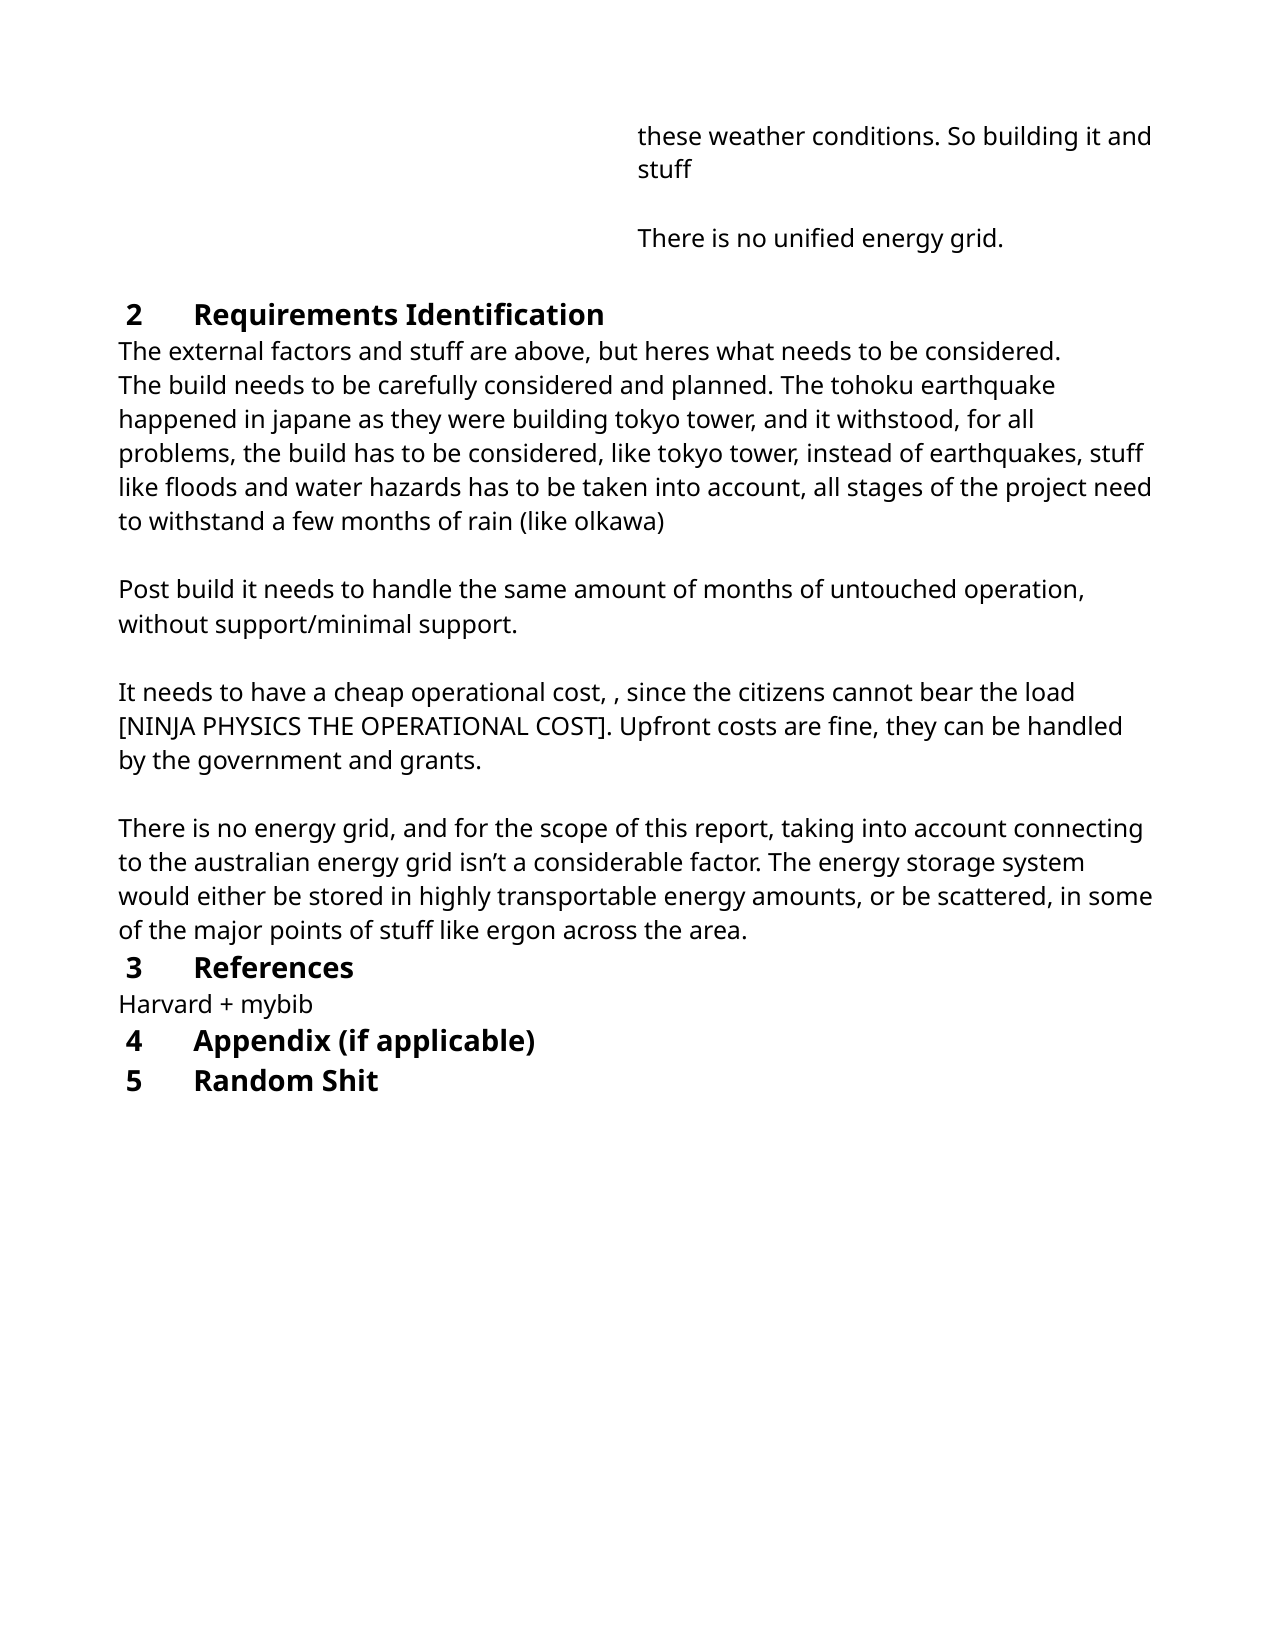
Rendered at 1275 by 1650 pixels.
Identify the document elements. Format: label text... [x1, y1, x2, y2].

list Harvard + mybib [118, 987, 1157, 1021]
table_cell [118, 118, 637, 254]
text It needs to have a cheap operational cost, , since the citizens cannot bear the load [NINJA PHYSICS THE OPERATIONAL COST]. Upfront costs are fine, they can be handled by the government and grants. [118, 674, 1157, 777]
list Appendix (if applicable) [118, 1021, 1157, 1060]
text The build needs to be carefully considered and planned. The tohoku earthquake happened in japane as they were building tokyo tower, and it withstood, for all problems, the build has to be considered, like tokyo tower, instead of earthquakes, stuff like floods and water hazards has to be taken into account, all stages of the project need to withstand a few months of rain (like olkawa) [118, 368, 1157, 538]
list Random Shit [118, 1060, 1157, 1100]
list Requirements Identification [118, 294, 1157, 334]
list References [118, 947, 1157, 987]
text Post build it needs to handle the same amount of months of untouched operation, without support/minimal support. [118, 572, 1157, 640]
table_cell these weather conditions. So building it and stuff There is no unified energy grid. [638, 118, 1157, 254]
text There is no energy grid, and for the scope of this report, taking into account connecting to the australian energy grid isn’t a considerable factor. The energy storage system would either be stored in highly transportable energy amounts, or be scattered, in some of the major points of stuff like ergon across the area. [118, 811, 1157, 947]
list The external factors and stuff are above, but heres what needs to be considered. [118, 334, 1157, 368]
